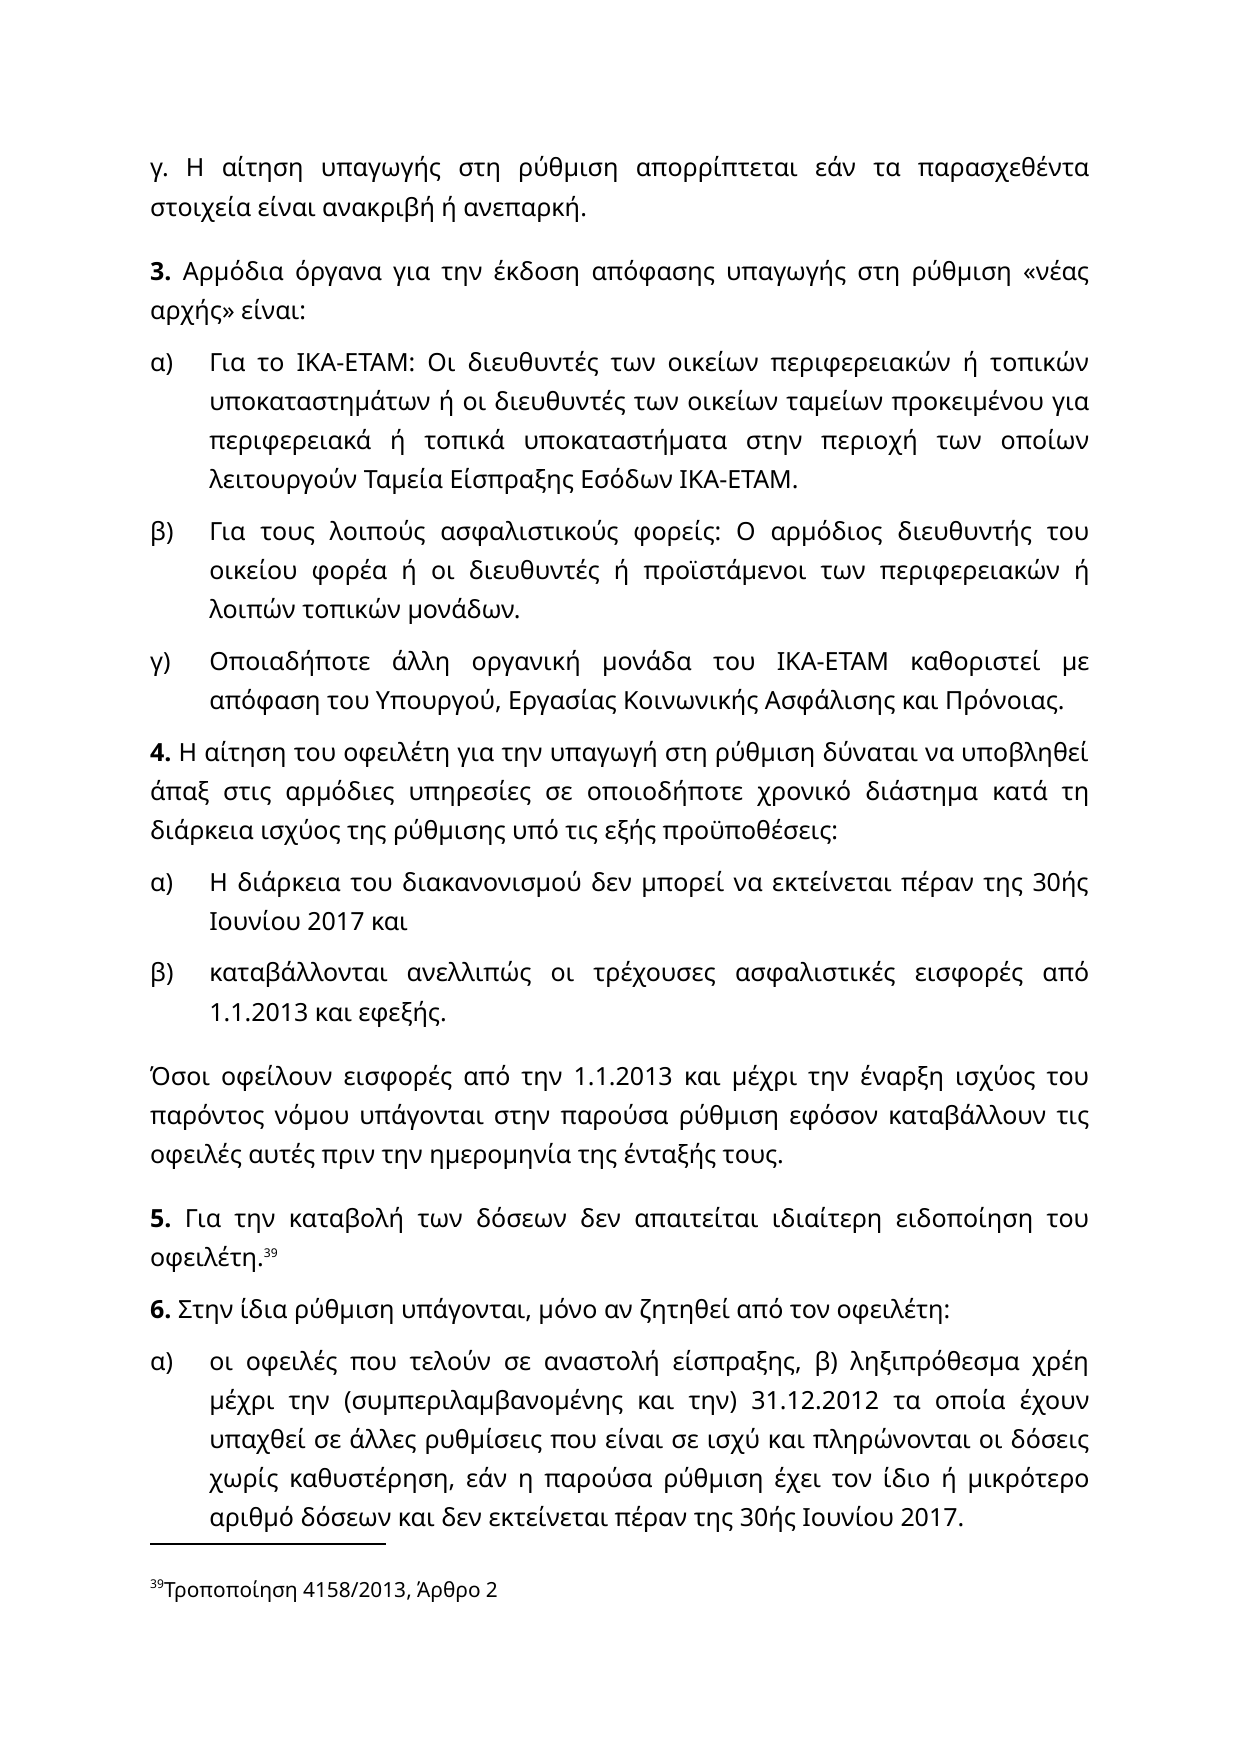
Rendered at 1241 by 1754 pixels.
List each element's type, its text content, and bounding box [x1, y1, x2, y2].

text 6. Στην ίδια ρύθμιση υπάγονται, μόνο αν ζητηθεί από τον οφειλέτη: [150, 1292, 1090, 1326]
list α) Για το ΙΚΑ-ΕΤΑΜ: Οι διευθυντές των οικείων περιφερειακών ή τοπικών υποκαταστημάτων ή οι διευθυντές των οικείων ταμείων προκειμένου για περιφερειακά ή τοπικά υποκαταστήματα στην περιοχή των οποίων λειτουργούν Ταμεία Είσπραξης Εσόδων ΙΚΑ-ΕΤΑΜ. [150, 344, 1090, 496]
list α) Η διάρκεια του διακανονισμού δεν μπορεί να εκτείνεται πέραν της 30ής Ιουνίου 2017 και [150, 864, 1090, 937]
list γ) Οποιαδήποτε άλλη οργανική μονάδα του ΙΚΑ-ΕΤΑΜ καθοριστεί με απόφαση του Υπουργού, Εργασίας Κοινωνικής Ασφάλισης και Πρόνοιας. [150, 643, 1090, 717]
text 4. Η αίτηση του οφειλέτη για την υπαγωγή στη ρύθμιση δύναται να υποβληθεί άπαξ στις αρμόδιες υπηρεσίες σε οποιοδήποτε χρονικό διάστημα κατά τη διάρκεια ισχύος της ρύθμισης υπό τις εξής προϋποθέσεις: [150, 734, 1090, 847]
text Όσοι οφείλουν εισφορές από την 1.1.2013 και μέχρι την έναρξη ισχύος του παρόντος νόμου υπάγονται στην παρούσα ρύθμιση εφόσον καταβάλλουν τις οφειλές αυτές πριν την ημερομηνία της ένταξής τους. [150, 1058, 1090, 1171]
list β) καταβάλλονται ανελλιπώς οι τρέχουσες ασφαλιστικές εισφορές από 1.1.2013 και εφεξής. [150, 955, 1090, 1028]
list α) οι οφειλές που τελούν σε αναστολή είσπραξης, β) ληξιπρόθεσμα χρέη μέχρι την (συμπεριλαμβανομένης και την) 31.12.2012 τα οποία έχουν υπαχθεί σε άλλες ρυθμίσεις που είναι σε ισχύ και πληρώνονται οι δόσεις χωρίς καθυστέρηση, εάν η παρούσα ρύθμιση έχει τον ίδιο ή μικρότερο αριθμό δόσεων και δεν εκτείνεται πέραν της 30ής Ιουνίου 2017. [150, 1343, 1090, 1534]
list β) Για τους λοιπούς ασφαλιστικούς φορείς: Ο αρμόδιος διευθυντής του οικείου φορέα ή οι διευθυντές ή προϊστάμενοι των περιφερειακών ή λοιπών τοπικών μονάδων. [150, 513, 1090, 626]
text 3. Αρμόδια όργανα για την έκδοση απόφασης υπαγωγής στη ρύθμιση «νέας αρχής» είναι: [150, 253, 1090, 327]
text 5. Για την καταβολή των δόσεων δεν απαιτείται ιδιαίτερη ειδοποίηση του οφειλέτη. [150, 1201, 1090, 1274]
text Τροποποίηση 4158/2013, Άρθρο 2 [150, 1576, 1090, 1604]
text γ. Η αίτηση υπαγωγής στη ρύθμιση απορρίπτεται εάν τα παρασχεθέντα στοιχεία είναι ανακριβή ή ανεπαρκή. [150, 150, 1090, 223]
